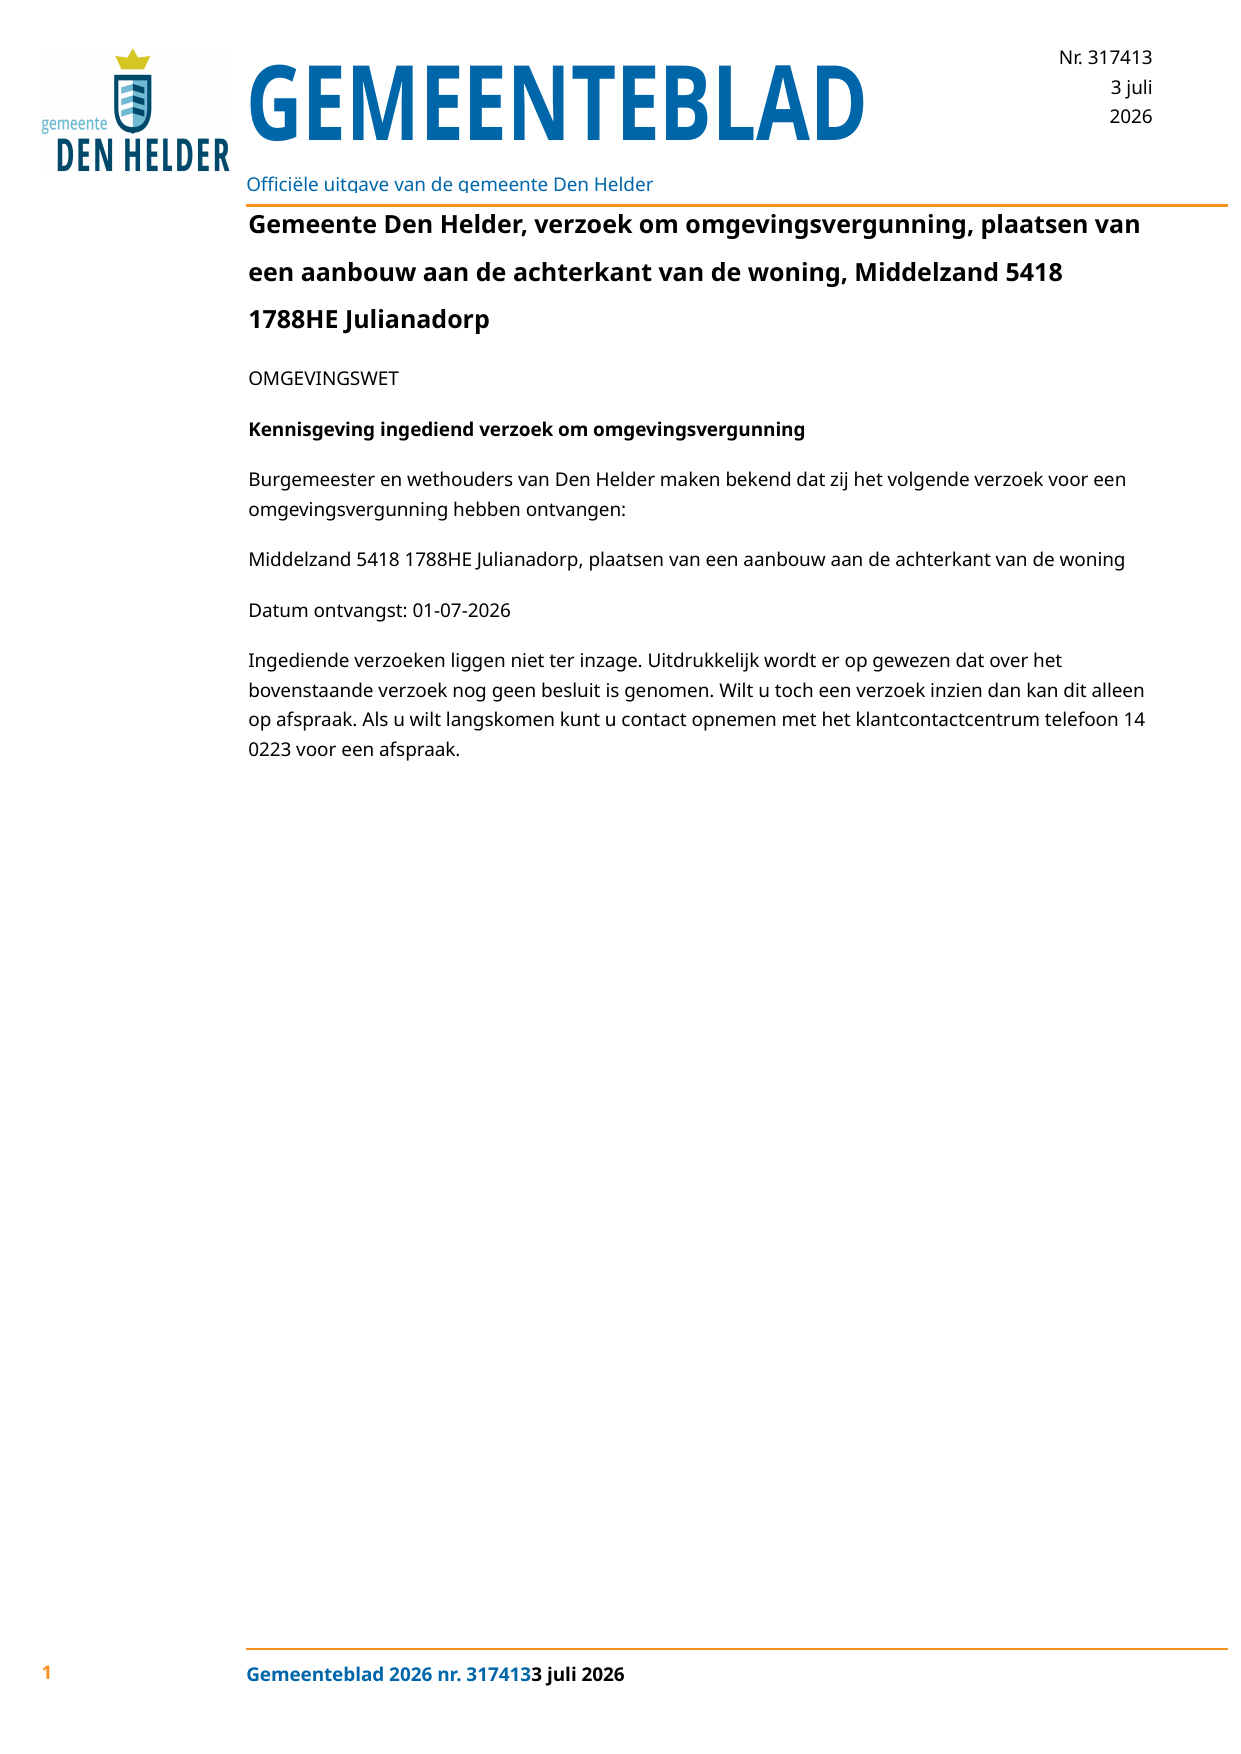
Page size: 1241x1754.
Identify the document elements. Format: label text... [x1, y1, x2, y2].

picture [63, 144, 68, 165]
text Middelzand 5418 1788HE Julianadorp, plaatsen van een aanbouw aan de achterkant van de woning [248, 546, 1152, 572]
text Ingediende verzoeken liggen niet ter inzage. Uitdrukkelijk wordt er op gewezen dat over het bovenstaande verzoek nog geen besluit is genomen. Wilt u toch een verzoek inzien dan kan dit alleen op afspraak. Als u wilt langskomen kunt u contact opnemen met het klantcontactcentrum telefoon 14 0223 voor een afspraak. [248, 647, 1152, 762]
text Burgemeester en wethouders van Den Helder maken bekend dat zij het volgende verzoek voor een omgevingsvergunning hebben ontvangen: [248, 466, 1152, 522]
picture [182, 144, 187, 165]
text Gemeente Den Helder, verzoek om omgevingsvergunning, plaatsen van een aanbouw aan de achterkant van de woning, Middelzand 5418 1788HE Julianadorp [248, 207, 1152, 336]
text OMGEVINGSWET [248, 366, 1152, 391]
picture [41, 47, 231, 172]
picture [100, 154, 106, 172]
picture [220, 160, 224, 172]
picture [130, 157, 135, 172]
text Datum ontvangst: 01-07-2026 [248, 597, 1152, 622]
text Kennisgeving ingediend verzoek om omgevingsvergunning [248, 416, 1152, 442]
